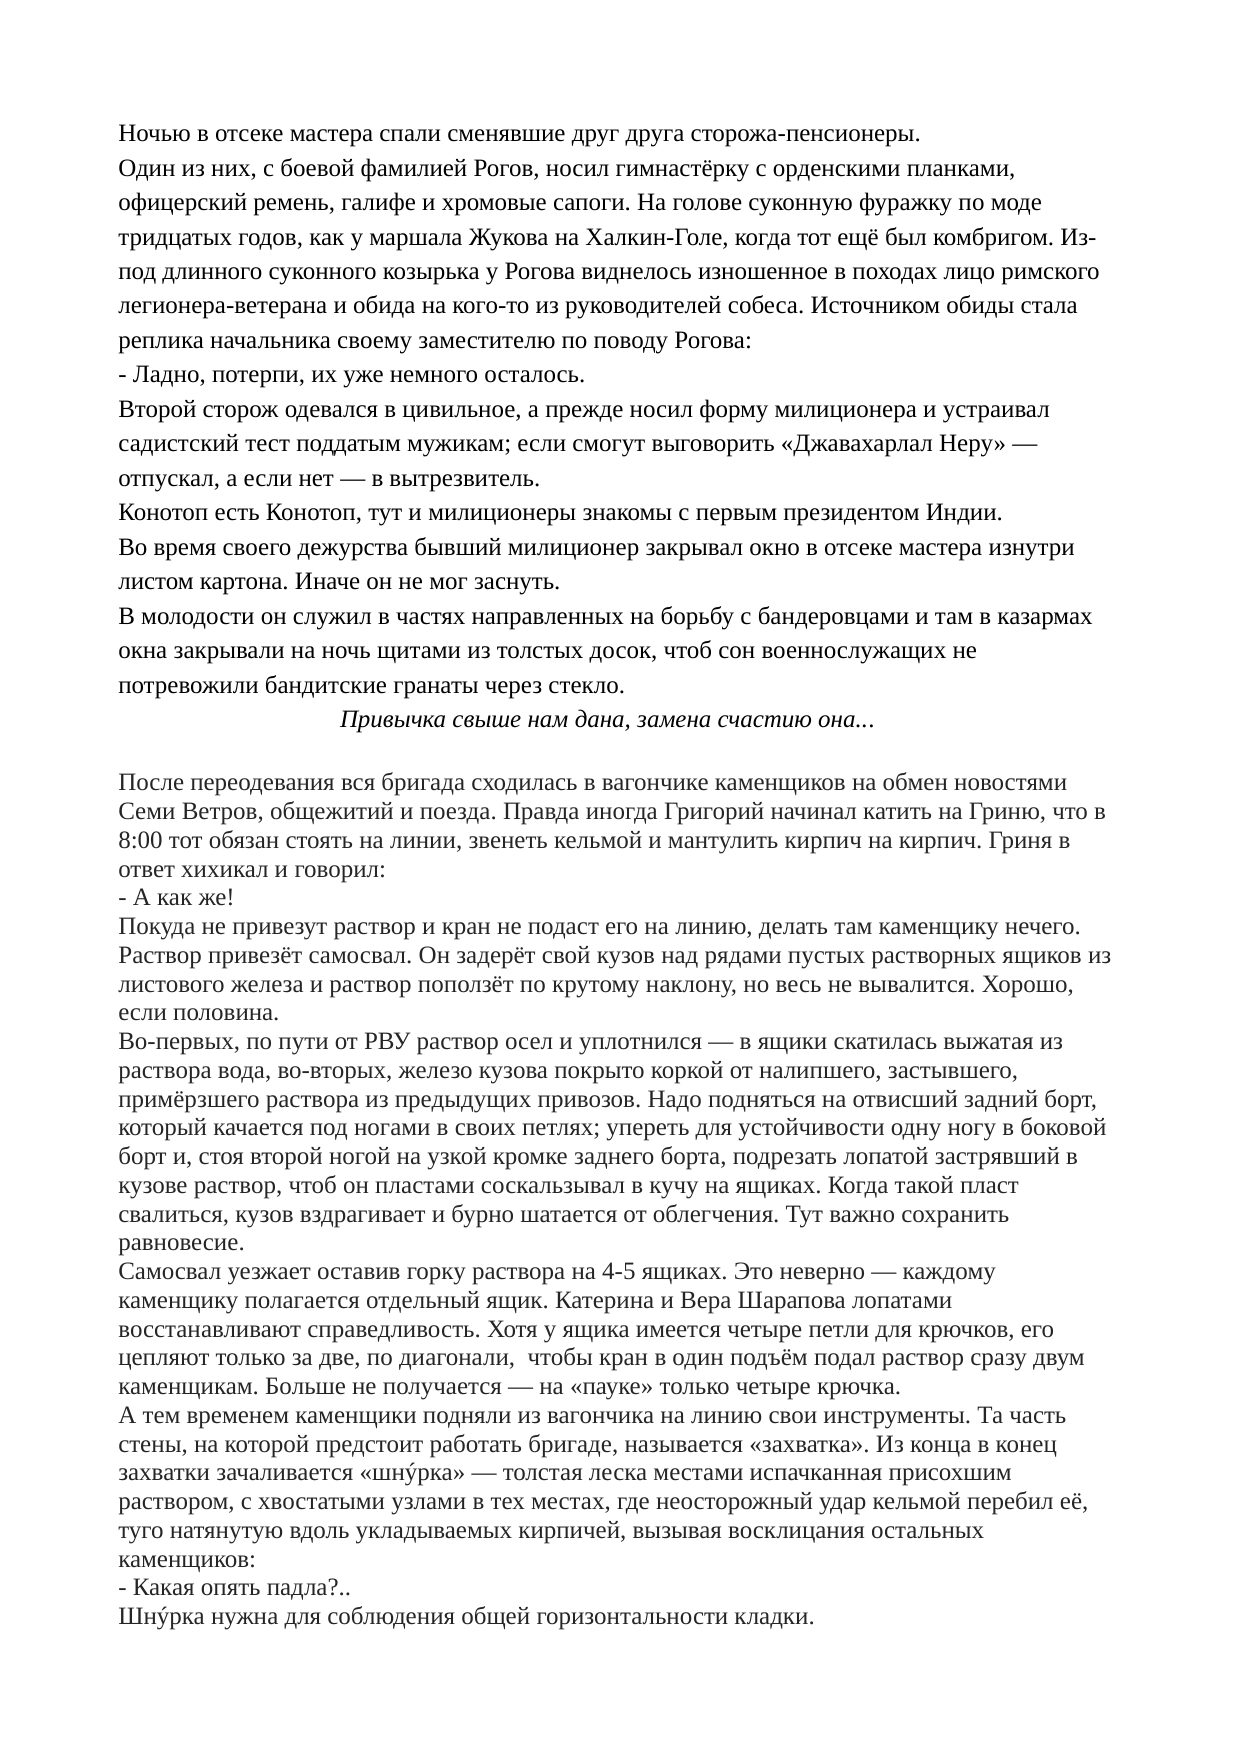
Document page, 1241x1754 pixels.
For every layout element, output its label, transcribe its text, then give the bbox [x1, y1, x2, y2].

text - Какая опять падла?.. [118, 1572, 1122, 1601]
text Ночью в отсеке мастера спали сменявшие друг друга сторожа-пенсионеры. [118, 118, 1122, 147]
text - А как же! [118, 882, 1122, 911]
text Привычка свыше нам дана, замена счастию она... [118, 704, 1122, 733]
text Один из них, с боевой фамилией Рогов, носил гимнастёрку с орденскими планками, офицерский ремень, галифе и хромовые сапоги. На голове суконную фуражку по моде тридцатых годов, как у маршала Жукова на Халкин-Голе, когда тот ещё был комбригом. Из-под длинного суконного козырька у Рогова виднелось изношенное в походах лицо римского легионера-ветерана и обида на кого-то из руководителей собеса. Источником обиды стала реплика начальника своему заместителю по поводу Рогова: [118, 153, 1122, 354]
text Во время своего дежурства бывший милиционер закрывал окно в отсеке мастера изнутри листом картона. Иначе он не мог заснуть. [118, 532, 1122, 595]
text Во-первых, по пути от РВУ раствор осел и уплотнился — в ящики скатилась выжатая из раствора вода, во-вторых, железо кузова покрыто коркой от налипшего, застывшего, примёрзшего раствора из предыдущих привозов. Надо подняться на отвисший задний борт, который качается под ногами в своих петлях; упереть для устойчивости одну ногу в боковой борт и, стоя второй ногой на узкой кромке заднего борта, подрезать лопатой застрявший в кузове раствор, чтоб он пластами соскальзывал в кучу на ящиках. Когда такой пласт свалиться, кузов вздрагивает и бурно шатается от облегчения. Тут важно сохранить равновесие. [118, 1026, 1122, 1256]
text Второй сторож одевался в цивильное, а прежде носил форму милиционера и устраивал садистский тест поддатым мужикам; если смогут выговорить «Джавахарлал Неру» — отпускал, а если нет — в вытрезвитель. [118, 394, 1122, 492]
text - Ладно, потерпи, их уже немного осталось. [118, 359, 1122, 388]
text В молодости он служил в частях направленных на борьбу с бандеровцами и там в казармах окна закрывали на ночь щитами из толстых досок, чтоб сон военнослужащих не потревожили бандитские гранаты через стекло. [118, 601, 1122, 698]
text А тем временем каменщики подняли из вагончика на линию свои инструменты. Та часть стены, на которой предстоит работать бригаде, называется «захватка». Из конца в конец захватки зачаливается «шнýрка» — толстая леска местами испачканная присохшим раствором, с хвостатыми узлами в тех местах, где неосторожный удар кельмой перебил её, туго натянутую вдоль укладываемых кирпичей, вызывая восклицания остальных каменщиков: [118, 1400, 1122, 1572]
text Раствор привезёт самосвал. Он задерёт свой кузов над рядами пустых растворных ящиков из листового железа и раствор поползёт по крутому наклону, но весь не вывалится. Хорошо, если половина. [118, 940, 1122, 1026]
text После переодевания вся бригада сходилась в вагончике каменщиков на обмен новостями Семи Ветров, общежитий и поезда. Правда иногда Григорий начинал катить на Гриню, что в 8:00 тот обязан стоять на линии, звенеть кельмой и мантулить кирпич на кирпич. Гриня в ответ хихикал и говорил: [118, 767, 1122, 882]
text Покуда не привезут раствор и кран не подаст его на линию, делать там каменщику нечего. [118, 911, 1122, 940]
text Конотоп есть Конотоп, тут и милиционеры знакомы с первым президентом Индии. [118, 497, 1122, 526]
text Шнýрка нужна для соблюдения общей горизонтальности кладки. [118, 1601, 1122, 1630]
text Самосвал уезжает оставив горку раствора на 4-5 ящиках. Это неверно — каждому каменщику полагается отдельный ящик. Катерина и Вера Шарапова лопатами восстанавливают справедливость. Хотя у ящика имеется четыре петли для крючков, его цепляют только за две, по диагонали, чтобы кран в один подъём подал раствор сразу двум каменщикам. Больше не получается — на «пауке» только четыре крючка. [118, 1256, 1122, 1400]
